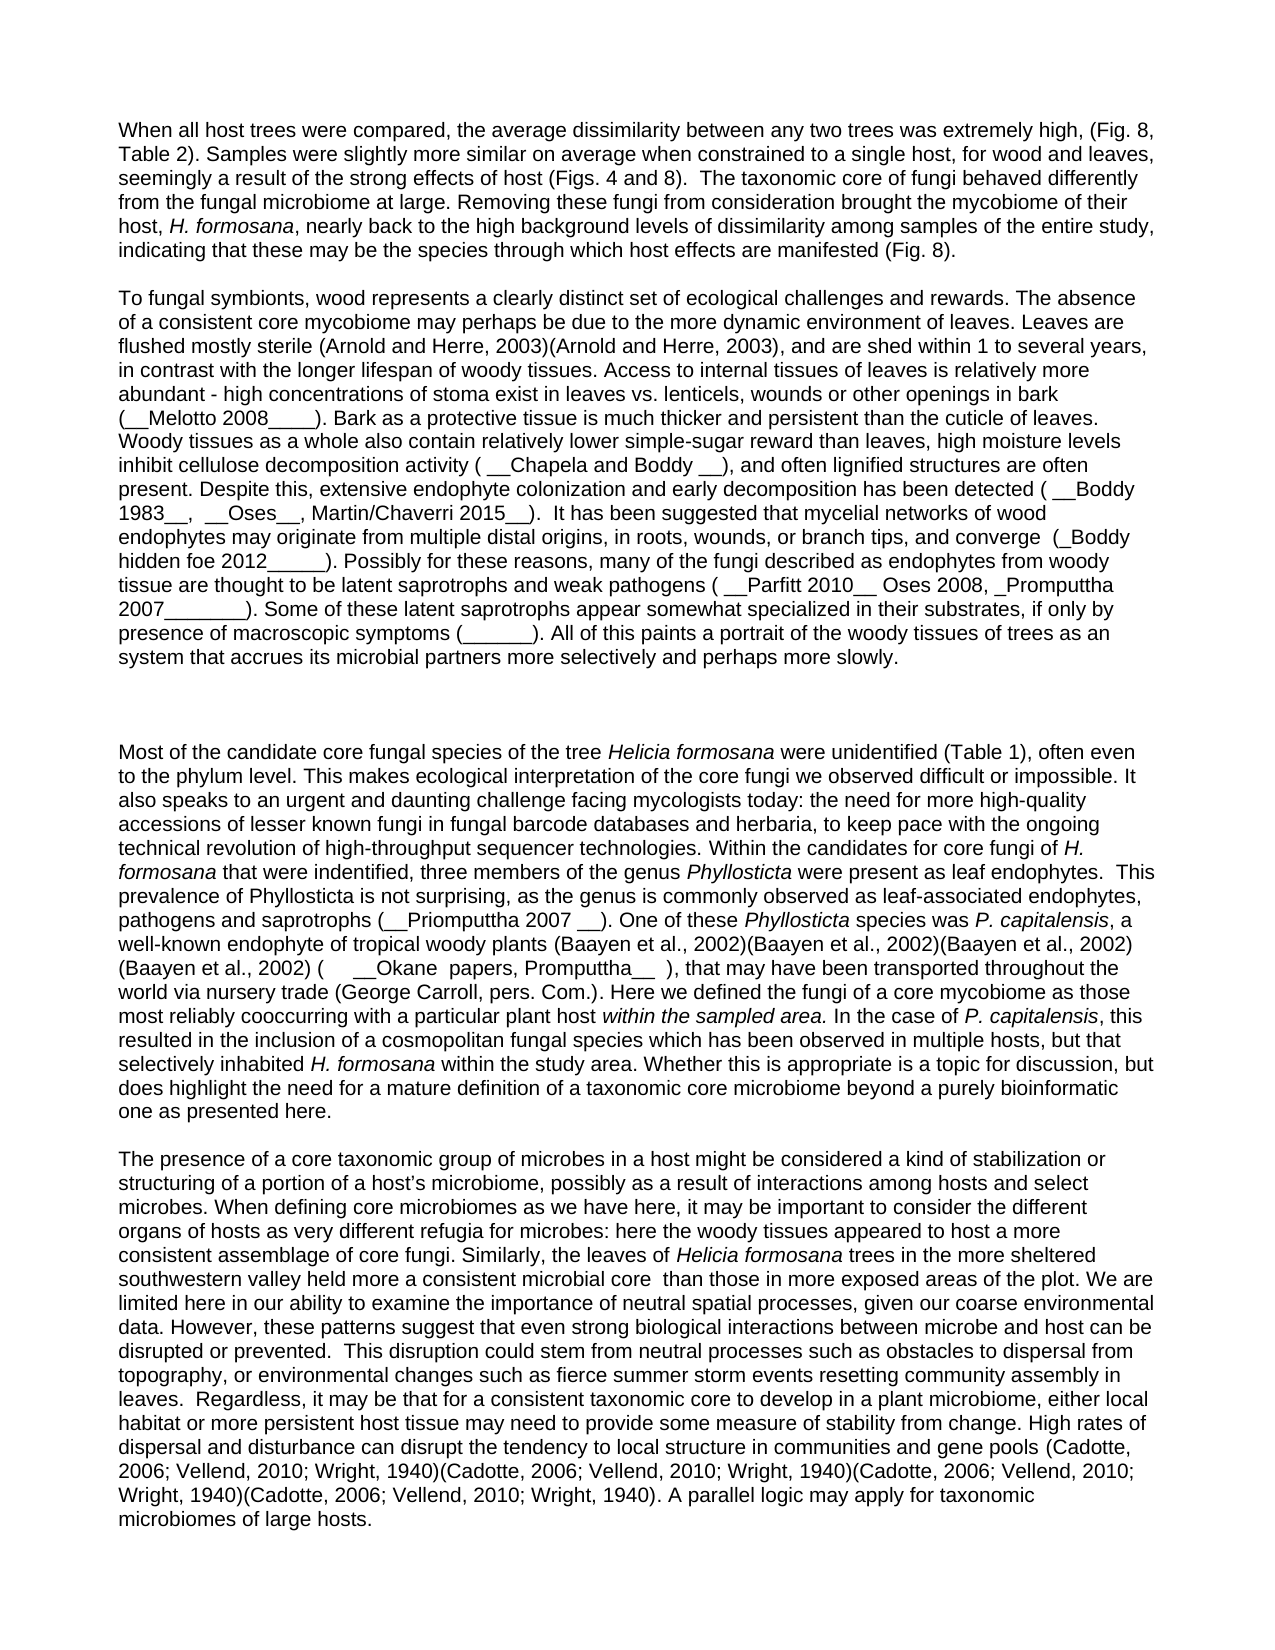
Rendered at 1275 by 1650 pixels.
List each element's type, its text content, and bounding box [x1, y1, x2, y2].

text To fungal symbionts, wood represents a clearly distinct set of ecological challenges and rewards. The absence of a consistent core mycobiome may perhaps be due to the more dynamic environment of leaves. Leaves are flushed mostly sterile (Arnold and Herre, 2003)(Arnold and Herre, 2003), and are shed within 1 to several years, in contrast with the longer lifespan of woody tissues. Access to internal tissues of leaves is relatively more abundant - high concentrations of stoma exist in leaves vs. lenticels, wounds or other openings in bark (__Melotto 2008____). Bark as a protective tissue is much thicker and persistent than the cuticle of leaves. Woody tissues as a whole also contain relatively lower simple-sugar reward than leaves, high moisture levels inhibit cellulose decomposition activity ( __Chapela and Boddy __), and often lignified structures are often present. Despite this, extensive endophyte colonization and early decomposition has been detected ( __Boddy 1983__, __Oses__, Martin/Chaverri 2015__). It has been suggested that mycelial networks of wood endophytes may originate from multiple distal origins, in roots, wounds, or branch tips, and converge (_Boddy hidden foe 2012_____). Possibly for these reasons, many of the fungi described as endophytes from woody tissue are thought to be latent saprotrophs and weak pathogens ( __Parfitt 2010__ Oses 2008, _Promputtha 2007_______). Some of these latent saprotrophs appear somewhat specialized in their substrates, if only by presence of macroscopic symptoms (______). All of this paints a portrait of the woody tissues of trees as an system that accrues its microbial partners more selectively and perhaps more slowly. [118, 286, 1157, 669]
text When all host trees were compared, the average dissimilarity between any two trees was extremely high, (Fig. 8, Table 2). Samples were slightly more similar on average when constrained to a single host, for wood and leaves, seemingly a result of the strong effects of host (Figs. 4 and 8). The taxonomic core of fungi behaved differently from the fungal microbiome at large. Removing these fungi from consideration brought the mycobiome of their host, H. formosana, nearly back to the high background levels of dissimilarity among samples of the entire study, indicating that these may be the species through which host effects are manifested (Fig. 8). [118, 118, 1157, 262]
text Most of the candidate core fungal species of the tree Helicia formosana were unidentified (Table 1), often even to the phylum level. This makes ecological interpretation of the core fungi we observed difficult or impossible. It also speaks to an urgent and daunting challenge facing mycologists today: the need for more high-quality accessions of lesser known fungi in fungal barcode databases and herbaria, to keep pace with the ongoing technical revolution of high-throughput sequencer technologies. Within the candidates for core fungi of H. formosana that were indentified, three members of the genus Phyllosticta were present as leaf endophytes. This prevalence of Phyllosticta is not surprising, as the genus is commonly observed as leaf-associated endophytes, pathogens and saprotrophs (__Priomputtha 2007 __). One of these Phyllosticta species was P. capitalensis, a well-known endophyte of tropical woody plants (Baayen et al., 2002)(Baayen et al., 2002)(Baayen et al., 2002)(Baayen et al., 2002) ( __Okane papers, Promputtha__ ), that may have been transported throughout the world via nursery trade (George Carroll, pers. Com.). Here we defined the fungi of a core mycobiome as those most reliably cooccurring with a particular plant host within the sampled area. In the case of P. capitalensis, this resulted in the inclusion of a cosmopolitan fungal species which has been observed in multiple hosts, but that selectively inhabited H. formosana within the study area. Whether this is appropriate is a topic for discussion, but does highlight the need for a mature definition of a taxonomic core microbiome beyond a purely bioinformatic one as presented here. [118, 740, 1157, 1123]
text The presence of a core taxonomic group of microbes in a host might be considered a kind of stabilization or structuring of a portion of a host’s microbiome, possibly as a result of interactions among hosts and select microbes. When defining core microbiomes as we have here, it may be important to consider the different organs of hosts as very different refugia for microbes: here the woody tissues appeared to host a more consistent assemblage of core fungi. Similarly, the leaves of Helicia formosana trees in the more sheltered southwestern valley held more a consistent microbial core than those in more exposed areas of the plot. We are limited here in our ability to examine the importance of neutral spatial processes, given our coarse environmental data. However, these patterns suggest that even strong biological interactions between microbe and host can be disrupted or prevented. This disruption could stem from neutral processes such as obstacles to dispersal from topography, or environmental changes such as fierce summer storm events resetting community assembly in leaves. Regardless, it may be that for a consistent taxonomic core to develop in a plant microbiome, either local habitat or more persistent host tissue may need to provide some measure of stability from change. High rates of dispersal and disturbance can disrupt the tendency to local structure in communities and gene pools (Cadotte, 2006; Vellend, 2010; Wright, 1940)(Cadotte, 2006; Vellend, 2010; Wright, 1940)(Cadotte, 2006; Vellend, 2010; Wright, 1940)(Cadotte, 2006; Vellend, 2010; Wright, 1940). A parallel logic may apply for taxonomic microbiomes of large hosts. [118, 1147, 1157, 1531]
